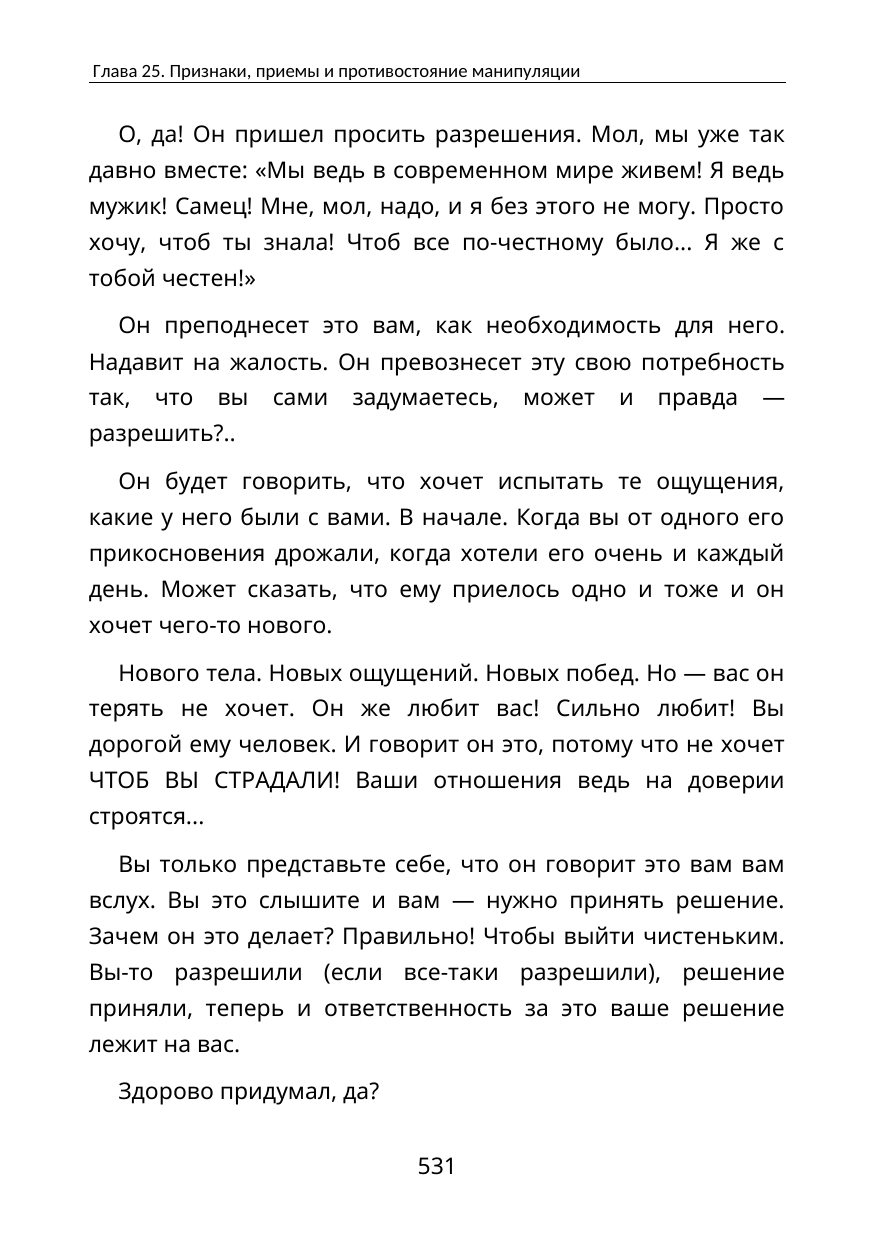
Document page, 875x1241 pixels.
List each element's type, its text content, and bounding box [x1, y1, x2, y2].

text Он будет говорить, что хочет испытать те ощущения, какие у него были с вами. В начале. Когда вы от одного его прикосновения дрожали, когда хотели его очень и каждый день. Может сказать, что ему приелось одно и тоже и он хочет чего-то нового. [88, 465, 786, 640]
text Он преподнесет это вам, как необходимость для него. Надавит на жалость. Он превознесет эту свою потребность так, что вы сами задумаетесь, может и правда — разрешить?.. [88, 309, 786, 448]
text О, да! Он пришел просить разрешения. Мол, мы уже так давно вместе: «Мы ведь в современном мире живем! Я ведь мужик! Самец! Мне, мол, надо, и я без этого не могу. Просто хочу, чтоб ты знала! Чтоб все по-честному было... Я же с тобой честен!» [88, 118, 786, 293]
text Вы только представьте себе, что он говорит это вам вам вслух. Вы это слышите и вам — нужно принять решение. Зачем он это делает? Правильно! Чтобы выйти чистеньким. Вы-то разрешили (если все-таки разрешили), решение приняли, теперь и ответственность за это ваше решение лежит на вас. [88, 848, 786, 1059]
text Нового тела. Новых ощущений. Новых побед. Но — вас он терять не хочет. Он же любит вас! Сильно любит! Вы дорогой ему человек. И говорит он это, потому что не хочет ЧТОБ ВЫ СТРАДАЛИ! Ваши отношения ведь на доверии строятся... [88, 656, 786, 831]
text Здорово придумал, да? [88, 1075, 786, 1107]
